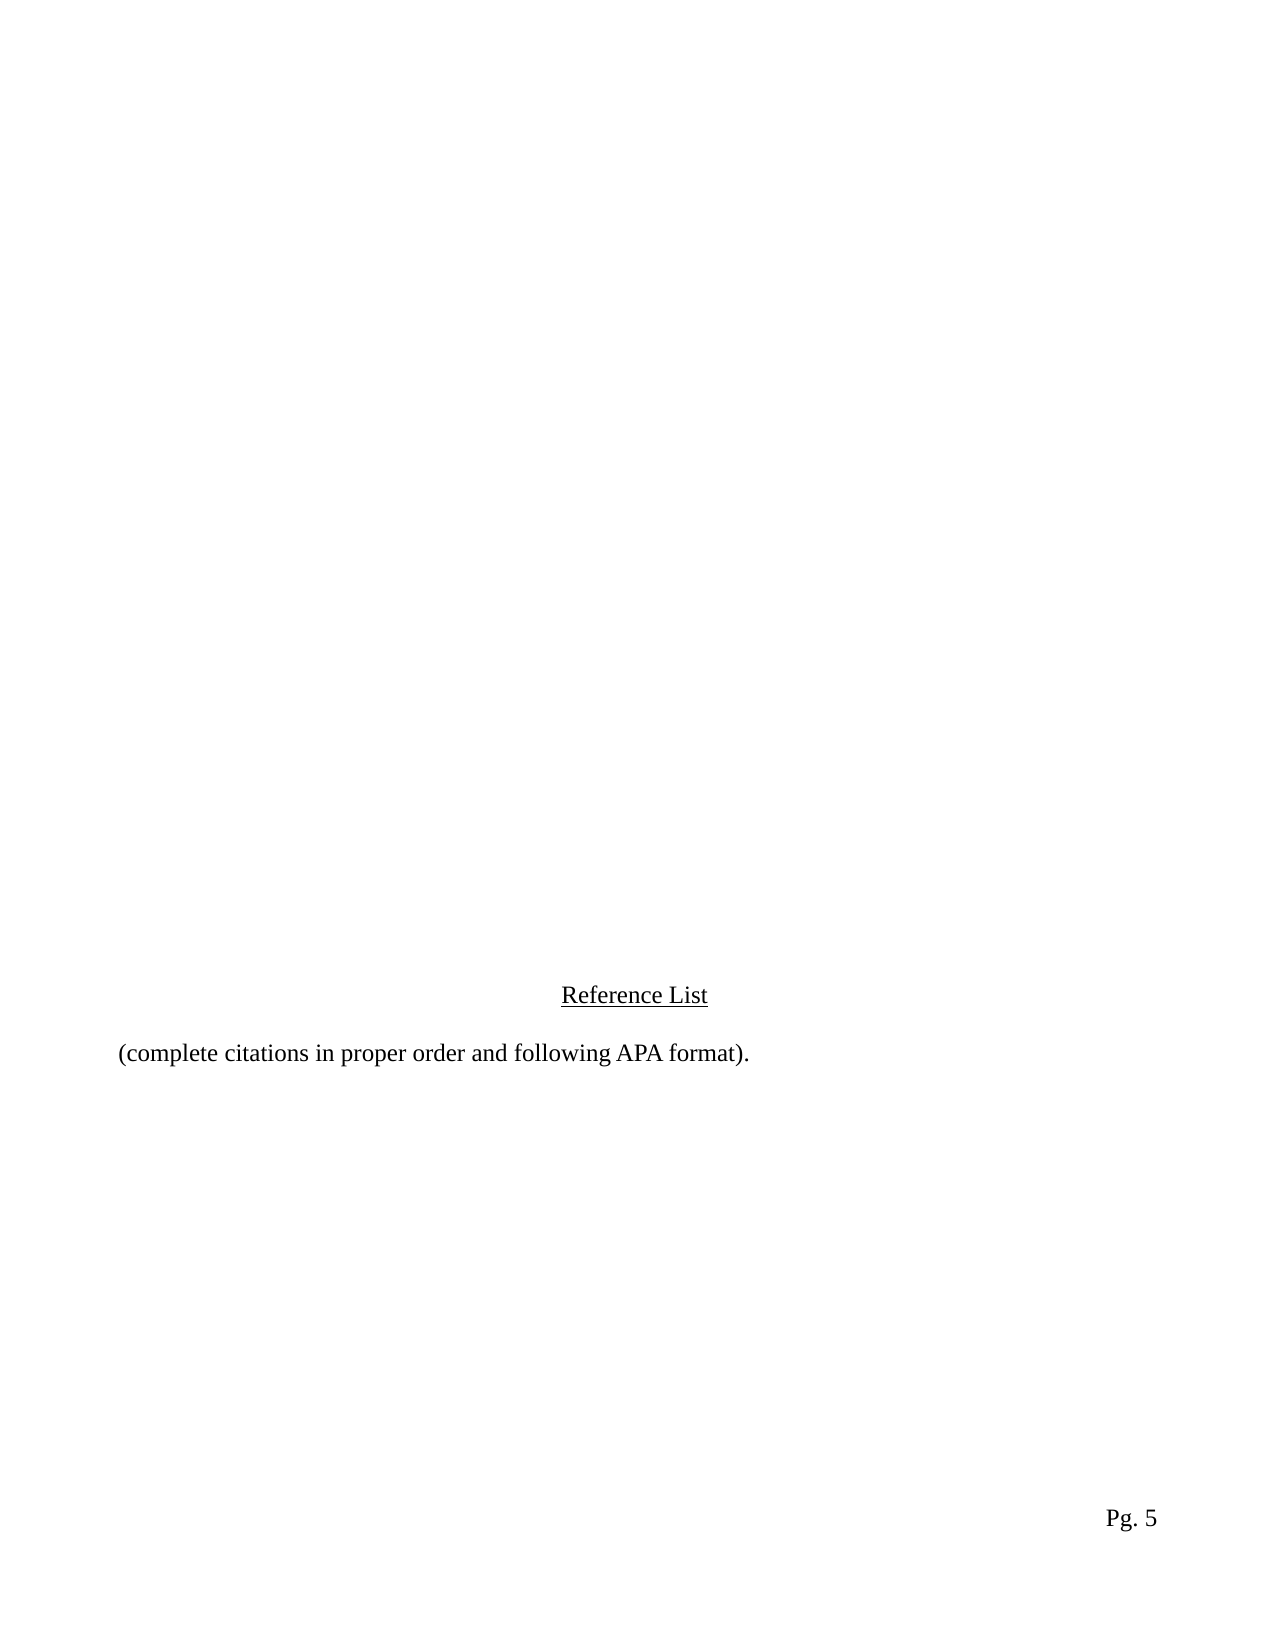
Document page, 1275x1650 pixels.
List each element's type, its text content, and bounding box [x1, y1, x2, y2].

text (complete citations in proper order and following APA format). [118, 1038, 1157, 1067]
text Reference List [118, 981, 1157, 1009]
